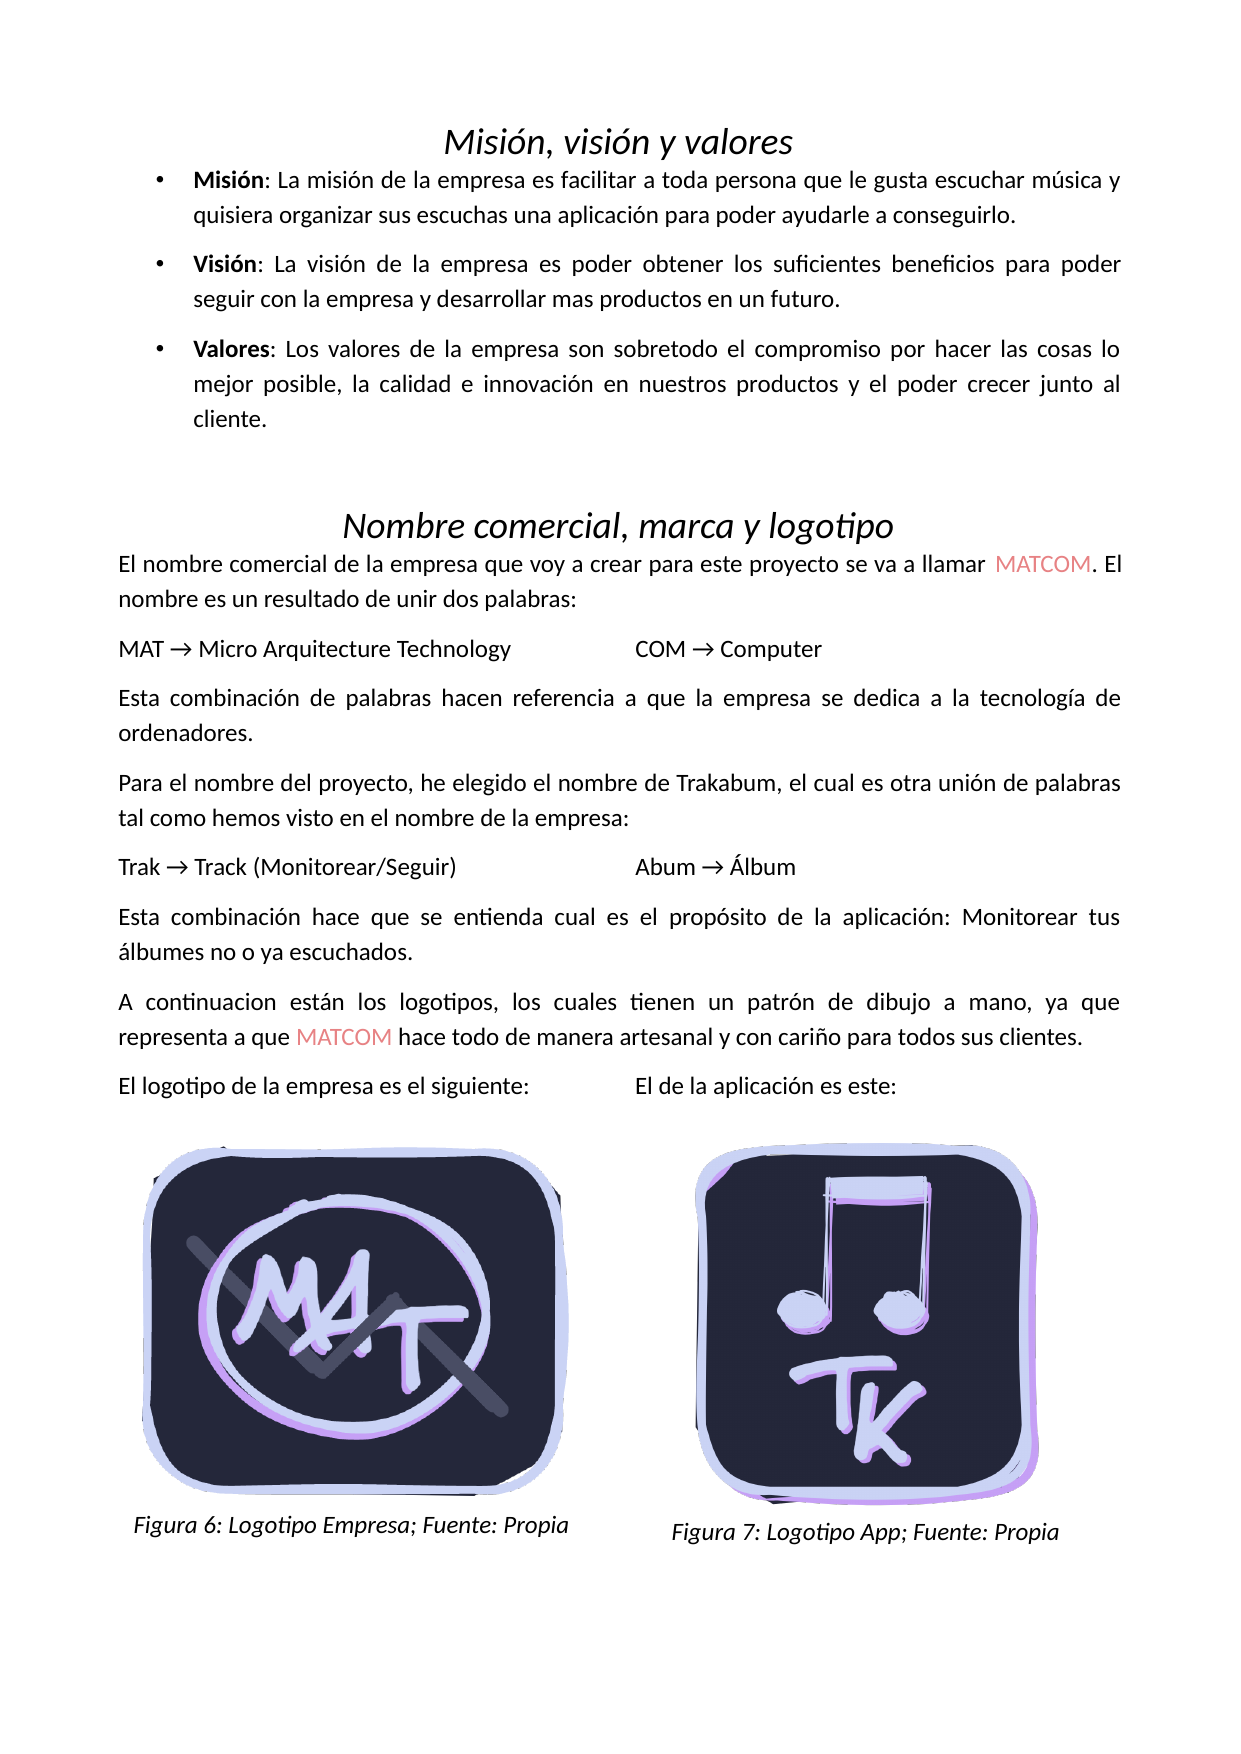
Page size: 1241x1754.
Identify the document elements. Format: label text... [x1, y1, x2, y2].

text Esta combinación de palabras hacen referencia a que la empresa se dedica a la tecnología de ordenadores. [118, 682, 1122, 748]
text El de la aplicación es este: [635, 1070, 1122, 1101]
list Valores: Los valores de la empresa son sobretodo el compromiso por hacer las cosas lo mejor posible, la calidad e innovación en nuestros productos y el poder crecer junto al cliente. [156, 333, 1122, 434]
text Trak → Track (Monitorear/Seguir) Abum → Álbum [118, 851, 1122, 882]
text Figura 7: Logotipo App; Fuente: Propia [665, 1516, 1068, 1546]
text Para el nombre del proyecto, he elegido el nombre de Trakabum, el cual es otra unión de palabras tal como hemos visto en el nombre de la empresa: [118, 767, 1122, 832]
text [665, 1123, 1068, 1135]
picture [125, 1133, 580, 1510]
text A continuacion están los logotipos, los cuales tienen un patrón de dibujo a mano, ya que representa a que MATCOM hace todo de manera artesanal y con cariño para todos sus clientes. [118, 986, 1122, 1051]
list Misión: La misión de la empresa es facilitar a toda persona que le gusta escuchar música y quisiera organizar sus escuchas una aplicación para poder ayudarle a conseguirlo. [156, 164, 1122, 229]
text Esta combinación hace que se entienda cual es el propósito de la aplicación: Monitorear tus álbumes no o ya escuchados. [118, 901, 1122, 967]
text Misión, visión y valores [118, 118, 1122, 164]
text MAT → Micro Arquitecture Technology COM → Computer [118, 633, 1122, 663]
text Nombre comercial, marca y logotipo [118, 502, 1122, 548]
text El nombre comercial de la empresa que voy a crear para este proyecto se va a llamar MATCOM. El nombre es un resultado de unir dos palabras: [118, 548, 1122, 614]
text Figura 6: Logotipo Empresa; Fuente: Propia [125, 1510, 579, 1540]
list Visión: La visión de la empresa es poder obtener los suficientes beneficios para poder seguir con la empresa y desarrollar mas productos en un futuro. [156, 248, 1122, 314]
picture [659, 1135, 1075, 1516]
text El logotipo de la empresa es el siguiente: [118, 1070, 605, 1101]
